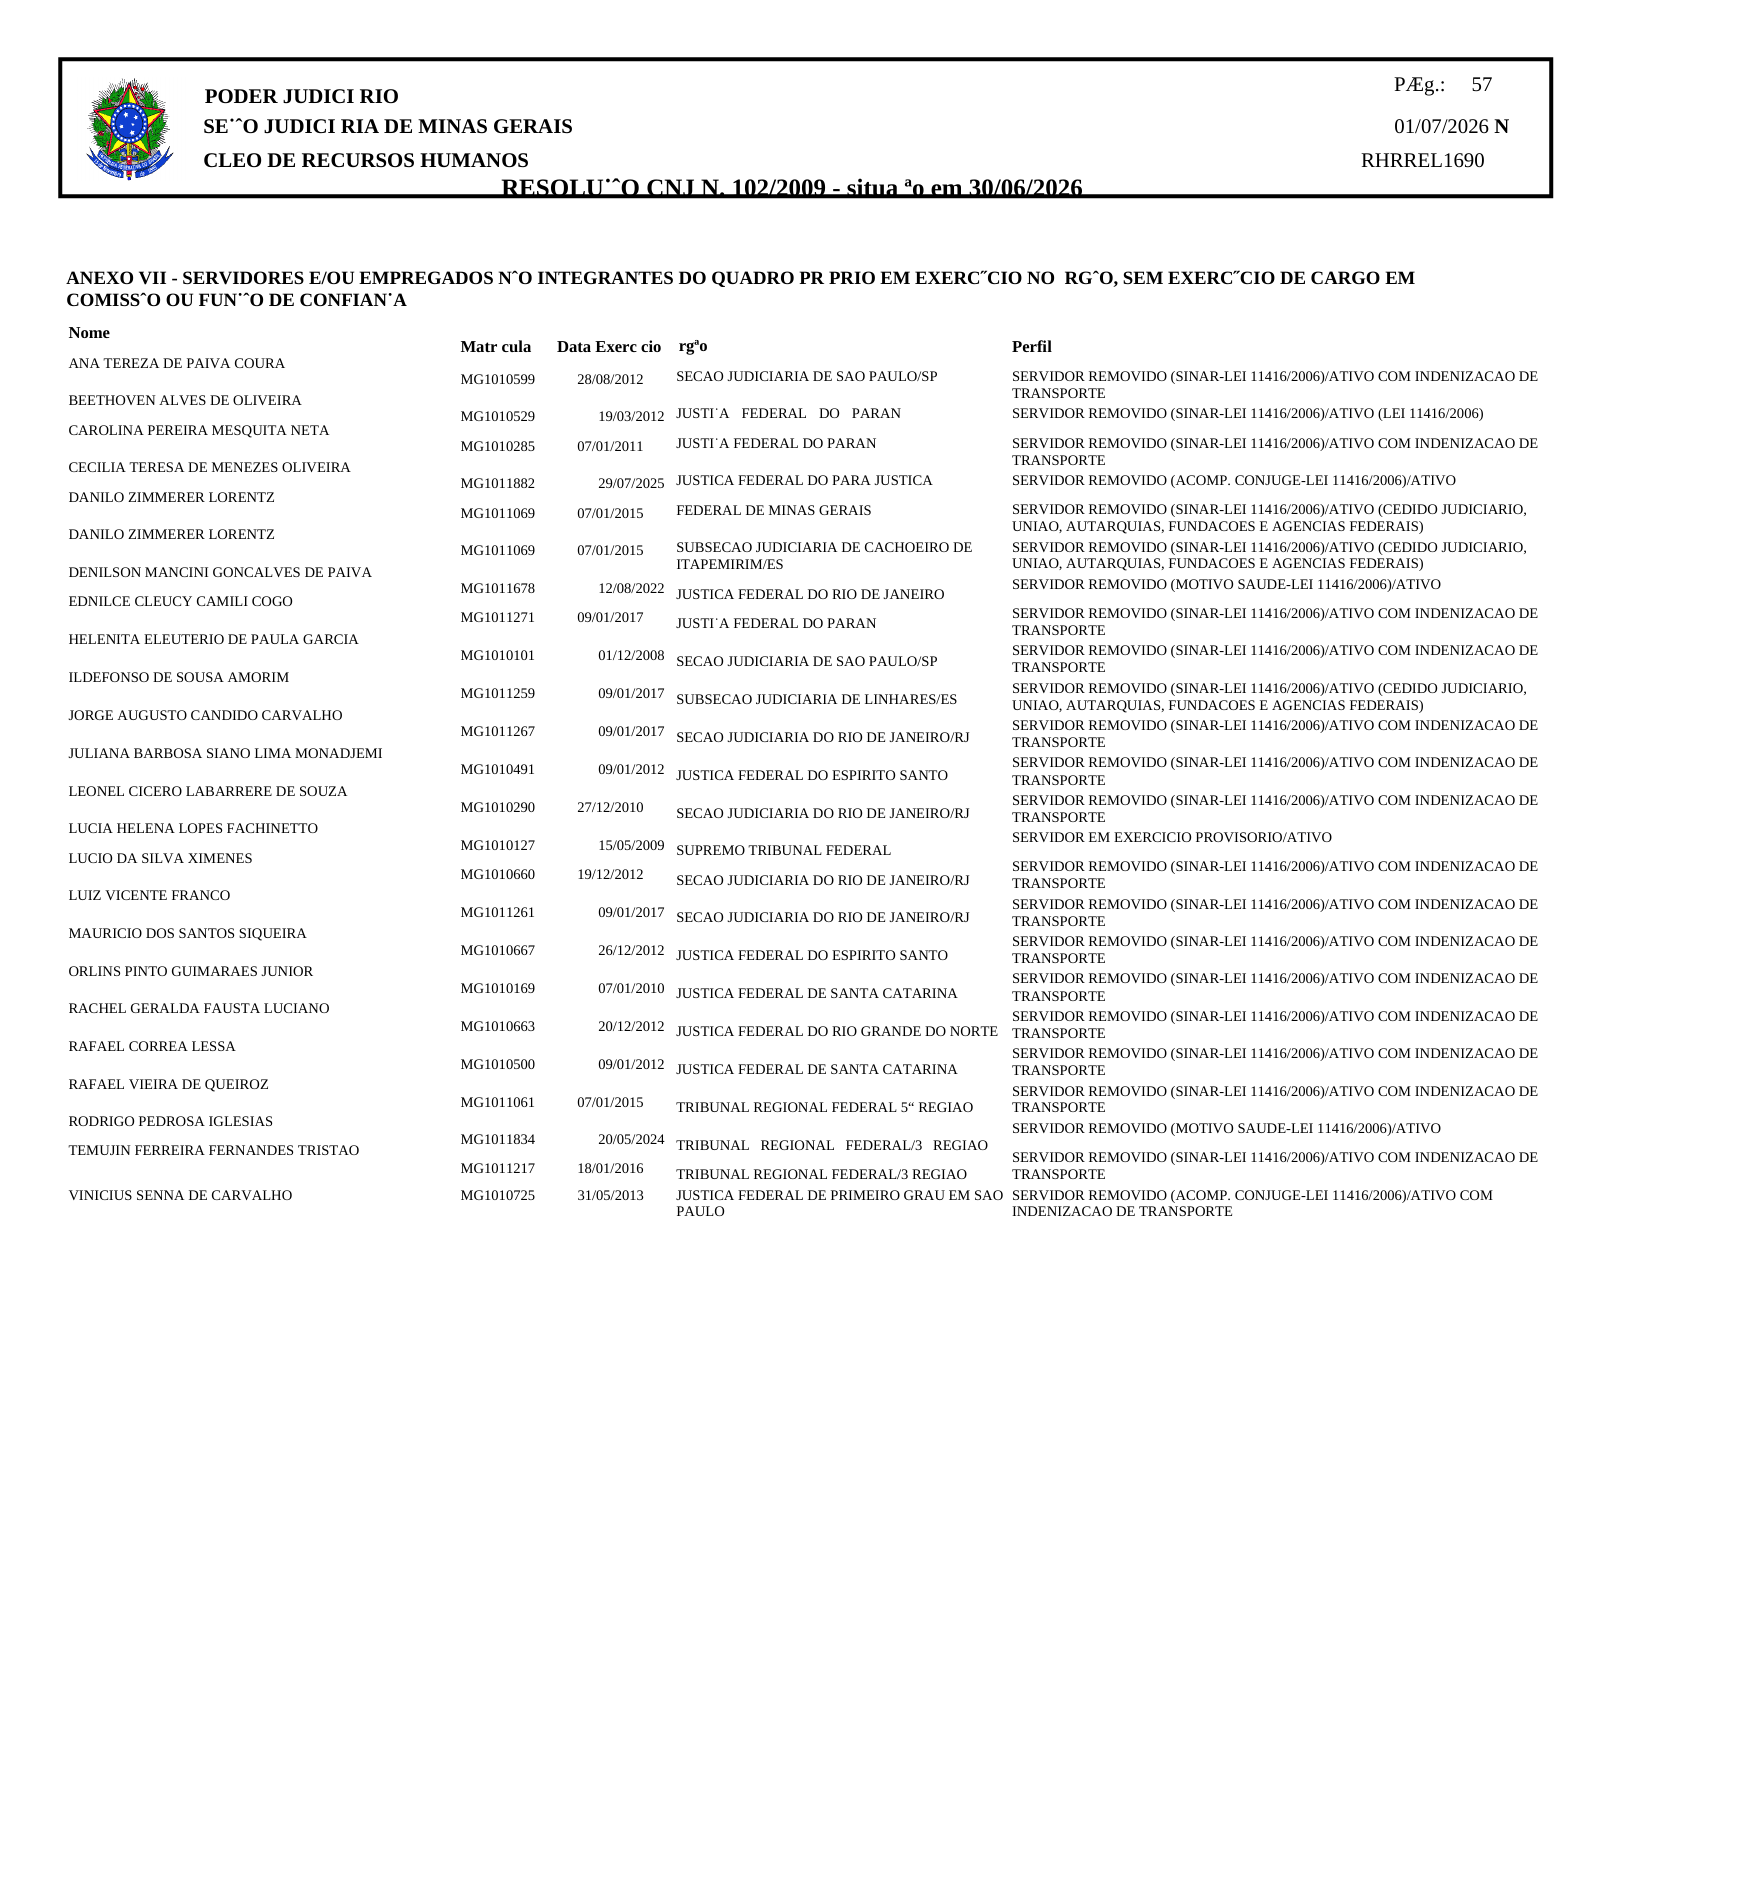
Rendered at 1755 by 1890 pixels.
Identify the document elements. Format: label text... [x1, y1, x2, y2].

text SUPREMO TRIBUNAL FEDERAL [676, 843, 1005, 859]
text SERVIDOR REMOVIDO (SINAR-LEI 11416/2006)/ATIVO COM INDENIZACAO DE TRANSPORTE [1012, 895, 1560, 929]
text RODRIGO PEDROSA IGLESIAS [68, 1114, 404, 1130]
text SECAO JUDICIARIA DO RIO DE JANEIRO/RJ JUSTICA FEDERAL DO ESPIRITO SANTO JUSTICA FEDERAL DE SANTA CATARINA JUSTICA FEDERAL DO RIO GRANDE DO NORTE JUSTICA FEDERAL DE SANTA CATARINA TRIBUNAL REGIONAL FEDERAL 5“ REGIAO [676, 888, 1005, 1116]
text SERVIDOR REMOVIDO (SINAR-LEI 11416/2006)/ATIVO COM INDENIZACAO DE TRANSPORTE [1012, 1149, 1560, 1183]
text SERVIDOR REMOVIDO (MOTIVO SAUDE-LEI 11416/2006)/ATIVO [1012, 1120, 1560, 1137]
text MAURICIO DOS SANTOS SIQUEIRA ORLINS PINTO GUIMARAES JUNIOR RACHEL GERALDA FAUSTA LUCIANO RAFAEL CORREA LESSA [68, 904, 351, 1055]
text JUSTICA FEDERAL DO RIO DE JANEIRO JUSTI˙A FEDERAL DO PARAN [676, 573, 966, 632]
text LUIZ VICENTE FRANCO [68, 887, 404, 904]
text SERVIDOR REMOVIDO (SINAR-LEI 11416/2006)/ATIVO COM INDENIZACAO DE TRANSPORTE [1012, 605, 1560, 639]
text MG1010529 19/03/2012 MG1010285 07/01/2011 [460, 396, 664, 454]
text RAFAEL VIEIRA DE QUEIROZ [68, 1076, 404, 1092]
text MG1010127 15/05/2009 MG1010660 19/12/2012 [460, 823, 664, 883]
text JORGE AUGUSTO CANDIDO CARVALHO JULIANA BARBOSA SIANO LIMA MONADJEMI LEONEL CICERO LABARRERE DE SOUZA [68, 686, 404, 799]
text DENILSON MANCINI GONCALVES DE PAIVA EDNILCE CLEUCY CAMILI COGO [68, 551, 393, 610]
text SUBSECAO JUDICIARIA DE CACHOEIRO DE ITAPEMIRIM/ES [676, 539, 993, 573]
text Matr cula Data Exerc cio MG1010599 28/08/2012 [460, 324, 668, 388]
text SERVIDOR REMOVIDO (SINAR-LEI 11416/2006)/ATIVO COM INDENIZACAO DE TRANSPORTE [1012, 858, 1560, 892]
text SERVIDOR REMOVIDO (ACOMP. CONJUGE-LEI 11416/2006)/ATIVO [1012, 472, 1560, 489]
text MG1010725 31/05/2013 JUSTICA FEDERAL DE PRIMEIRO GRAU EM SAO SERVIDOR REMOVIDO (ACOMP. CONJUGE-LEI 11416/2006)/ATIVO COM [460, 1187, 1560, 1204]
text SECAO JUDICIARIA DE SAO PAULO/SP [676, 368, 1005, 384]
text SERVIDOR REMOVIDO (SINAR-LEI 11416/2006)/ATIVO COM INDENIZACAO DE TRANSPORTE [1012, 754, 1560, 788]
text SERVIDOR REMOVIDO (SINAR-LEI 11416/2006)/ATIVO (CEDIDO JUDICIARIO, UNIAO, AUTARQUIAS, FUNDACOES E AGENCIAS FEDERAIS) [1012, 679, 1548, 713]
text SERVIDOR REMOVIDO (SINAR-LEI 11416/2006)/ATIVO (LEI 11416/2006) [1012, 406, 1560, 422]
text SERVIDOR REMOVIDO (SINAR-LEI 11416/2006)/ATIVO COM INDENIZACAO DE TRANSPORTE [1012, 933, 1560, 967]
text SERVIDOR REMOVIDO (SINAR-LEI 11416/2006)/ATIVO COM INDENIZACAO DE TRANSPORTE [1012, 1045, 1560, 1079]
text VINICIUS SENNA DE CARVALHO [68, 1187, 313, 1203]
text MG1011882 29/07/2025 MG1011069 07/01/2015 [460, 462, 664, 521]
text MG1011678 12/08/2022 MG1011271 09/01/2017 [460, 567, 664, 626]
text ANA TEREZA DE PAIVA COURA [68, 355, 404, 371]
text CECILIA TERESA DE MENEZES OLIVEIRA DANILO ZIMMERER LORENTZ [68, 446, 372, 505]
text SERVIDOR REMOVIDO (SINAR-LEI 11416/2006)/ATIVO (CEDIDO JUDICIARIO, UNIAO, AUTARQUIAS, FUNDACOES E AGENCIAS FEDERAIS) [1012, 538, 1548, 572]
text MG1010101 01/12/2008 MG1011259 09/01/2017 MG1011267 09/01/2017 MG1010491 09/01/2012 MG1010290 27/12/2010 [460, 626, 664, 816]
text SERVIDOR EM EXERCICIO PROVISORIO/ATIVO [1012, 830, 1560, 846]
text SERVIDOR REMOVIDO (MOTIVO SAUDE-LEI 11416/2006)/ATIVO [1012, 576, 1560, 592]
text ANEXO VII - SERVIDORES E/OU EMPREGADOS NˆO INTEGRANTES DO QUADRO PR PRIO EM EXERC˝CIO NO RGˆO, SEM EXERC˝CIO DE CARGO EM COMISSˆO OU FUN˙ˆO DE CONFIAN˙A [66, 267, 1437, 311]
text MG1011834 20/05/2024 MG1011217 18/01/2016 [460, 1118, 664, 1177]
text SERVIDOR REMOVIDO (SINAR-LEI 11416/2006)/ATIVO COM INDENIZACAO DE TRANSPORTE [1012, 717, 1560, 751]
text rgªo [674, 337, 1005, 355]
text SERVIDOR REMOVIDO (SINAR-LEI 11416/2006)/ATIVO COM INDENIZACAO DE TRANSPORTE [1012, 368, 1560, 402]
text LUCIA HELENA LOPES FACHINETTO LUCIO DA SILVA XIMENES [68, 807, 339, 866]
text JUSTICA FEDERAL DO PARA JUSTICA FEDERAL DE MINAS GERAIS [676, 459, 934, 518]
text SERVIDOR REMOVIDO (SINAR-LEI 11416/2006)/ATIVO COM INDENIZACAO DE TRANSPORTE [1012, 791, 1560, 825]
text SERVIDOR REMOVIDO (SINAR-LEI 11416/2006)/ATIVO COM INDENIZACAO DE TRANSPORTE [1012, 1082, 1560, 1116]
text SECAO JUDICIARIA DE SAO PAULO/SP SUBSECAO JUDICIARIA DE LINHARES/ES SECAO JUDICIARIA DO RIO DE JANEIRO/RJ JUSTICA FEDERAL DO ESPIRITO SANTO SECAO JUDICIARIA DO RIO DE JANEIRO/RJ [676, 632, 991, 822]
text JUSTI˙A FEDERAL DO PARAN JUSTI˙A FEDERAL DO PARAN [676, 392, 901, 451]
text MG1011261 09/01/2017 MG1010667 26/12/2012 MG1010169 07/01/2010 MG1010663 20/12/2012 MG1010500 09/01/2012 MG1011061 07/01/2015 [460, 883, 664, 1110]
text SECAO JUDICIARIA DO RIO DE JANEIRO/RJ [676, 872, 1005, 888]
text BEETHOVEN ALVES DE OLIVEIRA CAROLINA PEREIRA MESQUITA NETA [68, 379, 351, 438]
text Nome [68, 324, 404, 342]
text SERVIDOR REMOVIDO (SINAR-LEI 11416/2006)/ATIVO COM INDENIZACAO DE TRANSPORTE [1012, 642, 1560, 676]
text MG1011069 07/01/2015 [460, 542, 668, 559]
text SERVIDOR REMOVIDO (SINAR-LEI 11416/2006)/ATIVO (CEDIDO JUDICIARIO, UNIAO, AUTARQUIAS, FUNDACOES E AGENCIAS FEDERAIS) [1012, 501, 1548, 535]
text TRIBUNAL REGIONAL FEDERAL/3 REGIAO TRIBUNAL REGIONAL FEDERAL/3 REGIAO [676, 1124, 988, 1183]
text HELENITA ELEUTERIO DE PAULA GARCIA ILDEFONSO DE SOUSA AMORIM [68, 610, 380, 686]
text Perfil [1012, 337, 1560, 356]
text PAULO INDENIZACAO DE TRANSPORTE [676, 1204, 1560, 1220]
text SERVIDOR REMOVIDO (SINAR-LEI 11416/2006)/ATIVO COM INDENIZACAO DE TRANSPORTE [1012, 1007, 1560, 1041]
text SERVIDOR REMOVIDO (SINAR-LEI 11416/2006)/ATIVO COM INDENIZACAO DE TRANSPORTE [1012, 970, 1560, 1004]
text DANILO ZIMMERER LORENTZ [68, 527, 404, 543]
text TEMUJIN FERREIRA FERNANDES TRISTAO [68, 1143, 404, 1159]
picture [54, 53, 1557, 201]
text SERVIDOR REMOVIDO (SINAR-LEI 11416/2006)/ATIVO COM INDENIZACAO DE TRANSPORTE [1012, 434, 1560, 468]
